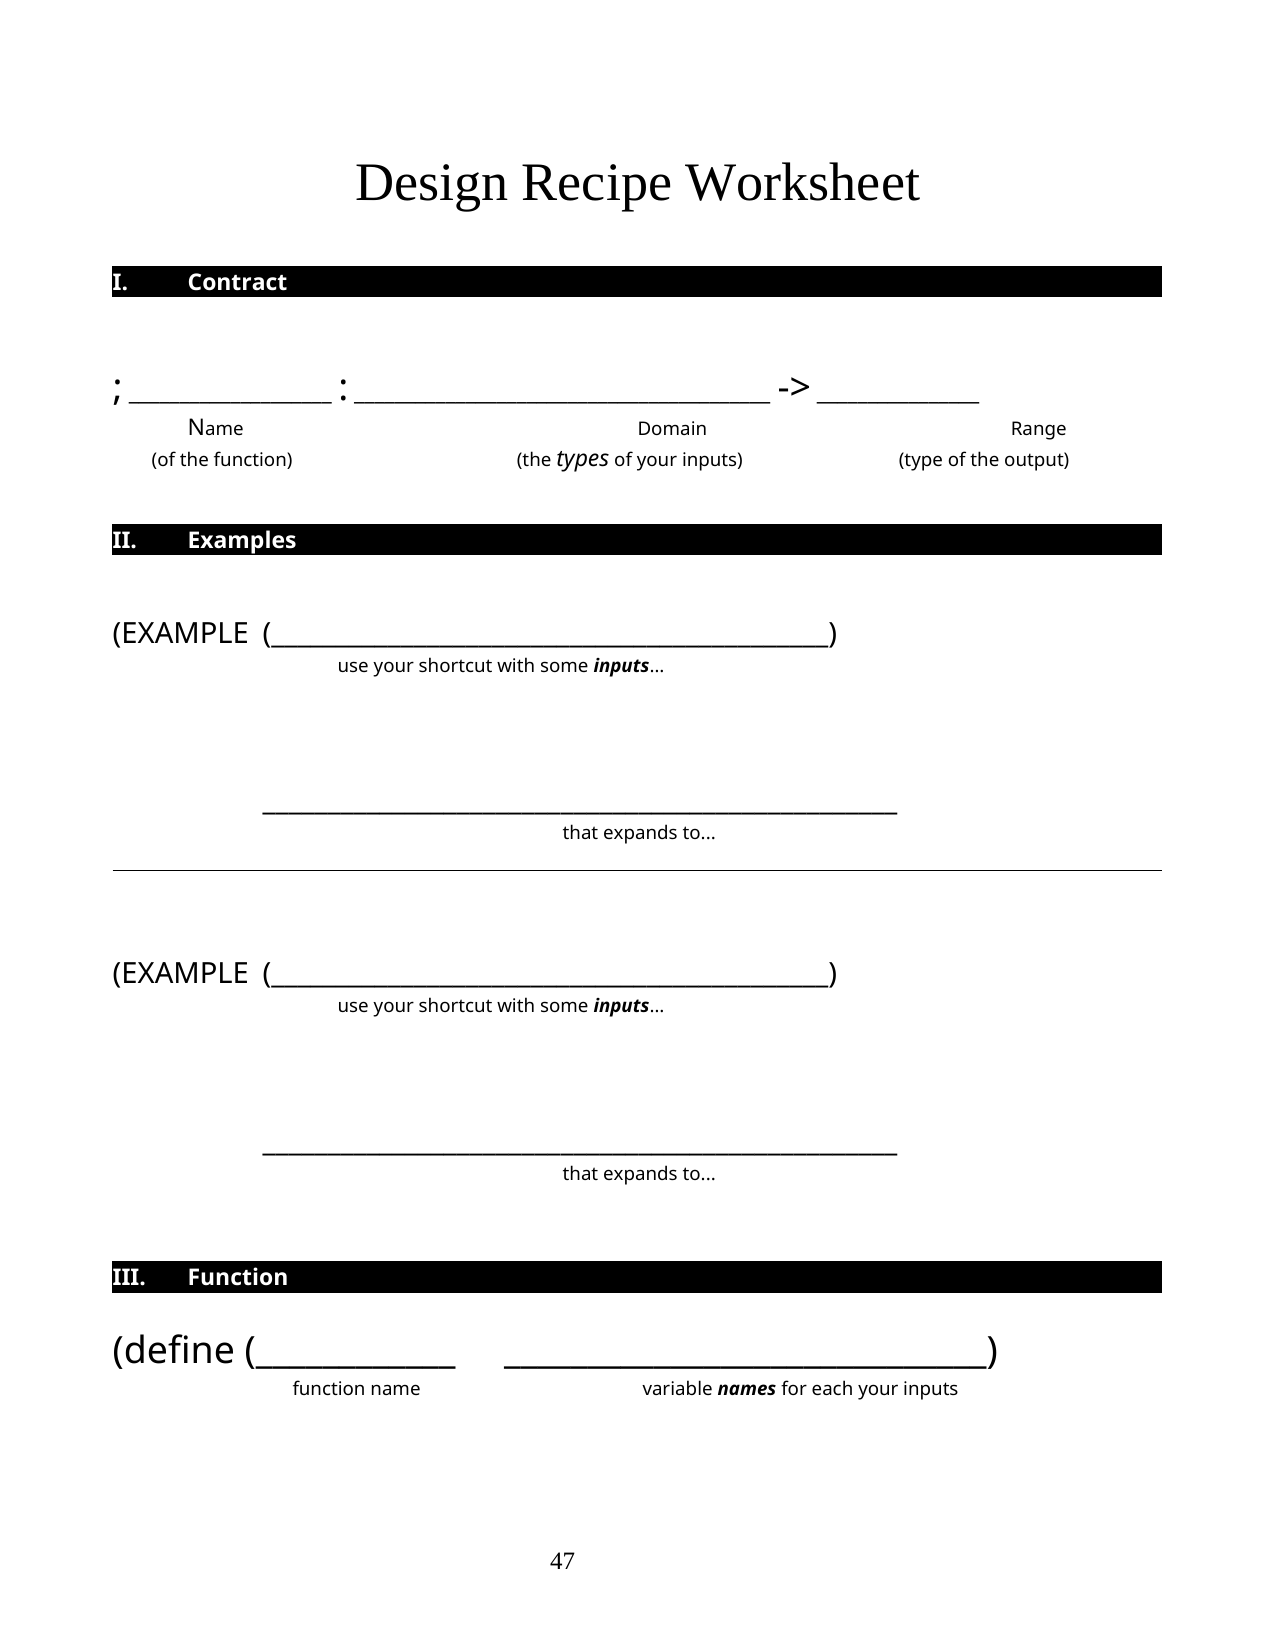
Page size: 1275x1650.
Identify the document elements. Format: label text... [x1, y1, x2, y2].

text ; ____________________ : _________________________________________ -> ________________ [112, 360, 1162, 411]
text function name variable names for each your inputs [112, 1375, 1162, 1400]
subtitle Contract [112, 266, 1162, 297]
text _________________________________________________ [187, 779, 1162, 819]
text (define (____________ _____________________________) [112, 1324, 1162, 1375]
subtitle Function [112, 1261, 1162, 1293]
text _________________________________________________ [187, 1120, 1162, 1160]
text use your shortcut with some inputs… [337, 652, 1162, 677]
text (EXAMPLE (___________________________________________) [112, 953, 1162, 992]
text Design Recipe Worksheet [112, 150, 1162, 212]
text use your shortcut with some inputs… [337, 992, 1162, 1018]
text (EXAMPLE (___________________________________________) [112, 612, 1162, 652]
text that expands to... [487, 819, 1162, 845]
text that expands to... [487, 1160, 1162, 1185]
subtitle Examples [112, 524, 1162, 555]
text Name Domain Range (of the function) (the types of your inputs) (type of the output) [112, 411, 1162, 473]
